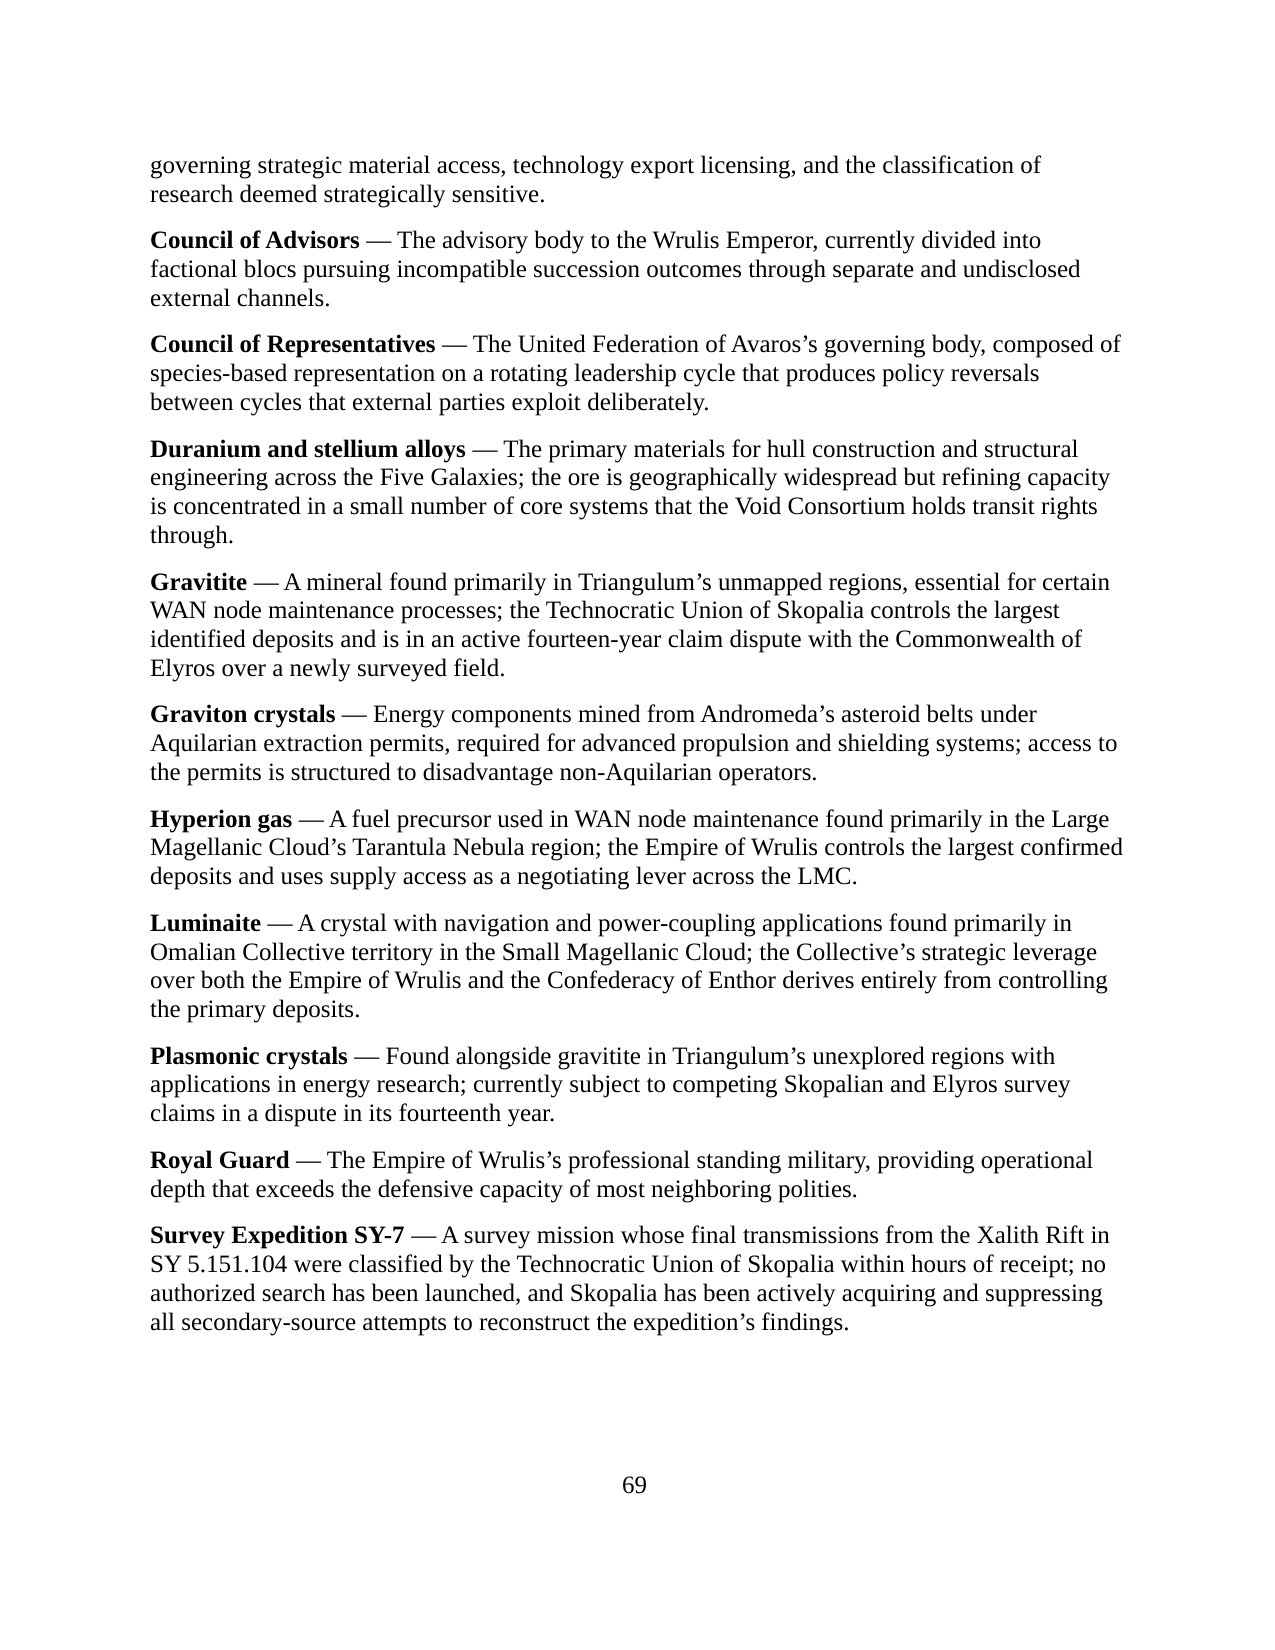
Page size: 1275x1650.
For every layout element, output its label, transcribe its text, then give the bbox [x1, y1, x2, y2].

text Gravitite — A mineral found primarily in Triangulum’s unmapped regions, essential for certain WAN node maintenance processes; the Technocratic Union of Skopalia controls the largest identified deposits and is in an active fourteen-year claim dispute with the Commonwealth of Elyros over a newly surveyed field. [150, 567, 1125, 682]
text Council of Advisors — The advisory body to the Wrulis Emperor, currently divided into factional blocs pursuing incompatible succession outcomes through separate and undisclosed external channels. [150, 225, 1125, 312]
text Hyperion gas — A fuel precursor used in WAN node maintenance found primarily in the Large Magellanic Cloud’s Tarantula Nebula region; the Empire of Wrulis controls the largest confirmed deposits and uses supply access as a negotiating lever across the LMC. [150, 804, 1125, 890]
text Duranium and stellium alloys — The primary materials for hull construction and structural engineering across the Five Galaxies; the ore is geographically widespread but refining capacity is concentrated in a small number of core systems that the Void Consortium holds transit rights through. [150, 434, 1125, 549]
text Survey Expedition SY-7 — A survey mission whose final transmissions from the Xalith Rift in SY 5.151.104 were classified by the Technocratic Union of Skopalia within hours of receipt; no authorized search has been launched, and Skopalia has been actively acquiring and suppressing all secondary-source attempts to reconstruct the expedition’s findings. [150, 1220, 1125, 1335]
text Plasmonic crystals — Found alongside gravitite in Triangulum’s unexplored regions with applications in energy research; currently subject to competing Skopalian and Elyros survey claims in a dispute in its fourteenth year. [150, 1041, 1125, 1127]
text Graviton crystals — Energy components mined from Andromeda’s asteroid belts under Aquilarian extraction permits, required for advanced propulsion and shielding systems; access to the permits is structured to disadvantage non-Aquilarian operators. [150, 699, 1125, 786]
text Luminaite — A crystal with navigation and power-coupling applications found primarily in Omalian Collective territory in the Small Magellanic Cloud; the Collective’s strategic leverage over both the Empire of Wrulis and the Confederacy of Enthor derives entirely from controlling the primary deposits. [150, 908, 1125, 1023]
text governing strategic material access, technology export licensing, and the classification of research deemed strategically sensitive. [150, 150, 1125, 207]
text Royal Guard — The Empire of Wrulis’s professional standing military, providing operational depth that exceeds the defensive capacity of most neighboring polities. [150, 1145, 1125, 1202]
text Council of Representatives — The United Federation of Avaros’s governing body, composed of species-based representation on a rotating leadership cycle that produces policy reversals between cycles that external parties exploit deliberately. [150, 329, 1125, 416]
